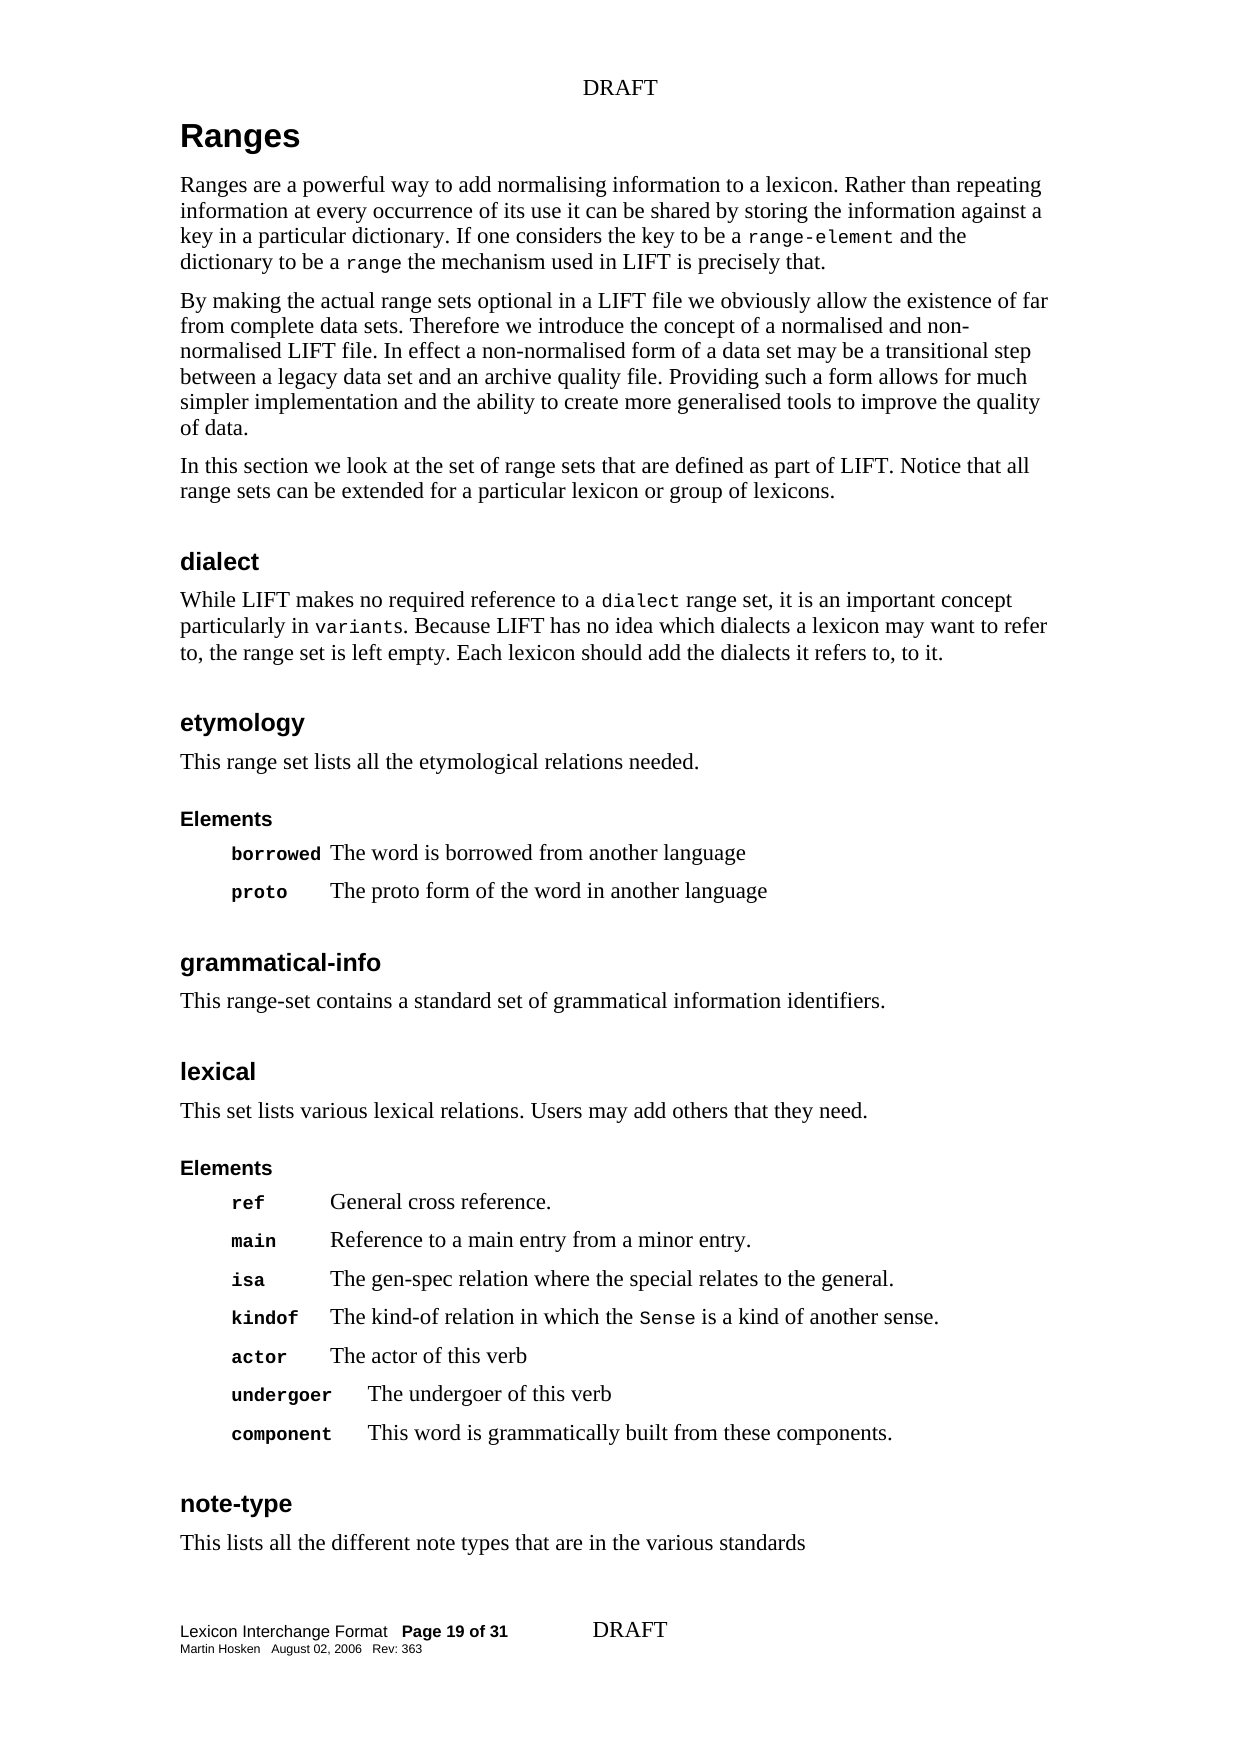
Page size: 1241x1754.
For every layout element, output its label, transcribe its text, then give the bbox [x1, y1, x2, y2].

text In this section we look at the set of range sets that are defined as part of LIFT. Notice that all range sets can be extended for a particular lexicon or group of lexicons. [180, 453, 1061, 503]
text actor The actor of this verb [231, 1343, 1061, 1369]
text borrowed The word is borrowed from another language [231, 840, 1061, 866]
subtitle Elements [180, 1157, 1061, 1180]
subtitle dialect [180, 547, 1061, 575]
subtitle lexical [180, 1058, 1061, 1086]
text component This word is grammatically built from these components. [231, 1420, 1061, 1446]
text This range-set contains a standard set of grammatical information identifiers. [180, 988, 1061, 1014]
text undergoer The undergoer of this verb [231, 1381, 1061, 1407]
subtitle note-type [180, 1490, 1061, 1518]
text This range set lists all the etymological relations needed. [180, 749, 1061, 774]
text isa The gen-spec relation where the special relates to the general. [231, 1266, 1061, 1292]
text ref General cross reference. [231, 1189, 1061, 1215]
subtitle Elements [180, 808, 1061, 831]
text This set lists various lexical relations. Users may add others that they need. [180, 1098, 1061, 1123]
subtitle etymology [180, 709, 1061, 737]
text main Reference to a main entry from a minor entry. [231, 1227, 1061, 1253]
subtitle Ranges [180, 117, 1061, 154]
subtitle grammatical-info [180, 948, 1061, 976]
text While LIFT makes no required reference to a dialect range set, it is an important concept particularly in variants. Because LIFT has no idea which dialects a lexicon may want to refer to, the range set is left empty. Each lexicon should add the dialects it refers to, to it. [180, 587, 1061, 665]
text kindof The kind-of relation in which the Sense is a kind of another sense. [231, 1304, 1061, 1330]
text Ranges are a powerful way to add normalising information to a lexicon. Rather than repeating information at every occurrence of its use it can be shared by storing the information against a key in a particular dictionary. If one considers the key to be a range-element and the dictionary to be a range the mechanism used in LIFT is precisely that. [180, 172, 1061, 275]
text proto The proto form of the word in another language [231, 878, 1061, 904]
text By making the actual range sets optional in a LIFT file we obviously allow the existence of far from complete data sets. Therefore we introduce the concept of a normalised and non-normalised LIFT file. In effect a non-normalised form of a data set may be a transitional step between a legacy data set and an archive quality file. Providing such a form allows for much simpler implementation and the ability to create more generalised tools to improve the quality of data. [180, 288, 1061, 440]
text This lists all the different note types that are in the various standards [180, 1530, 1061, 1555]
